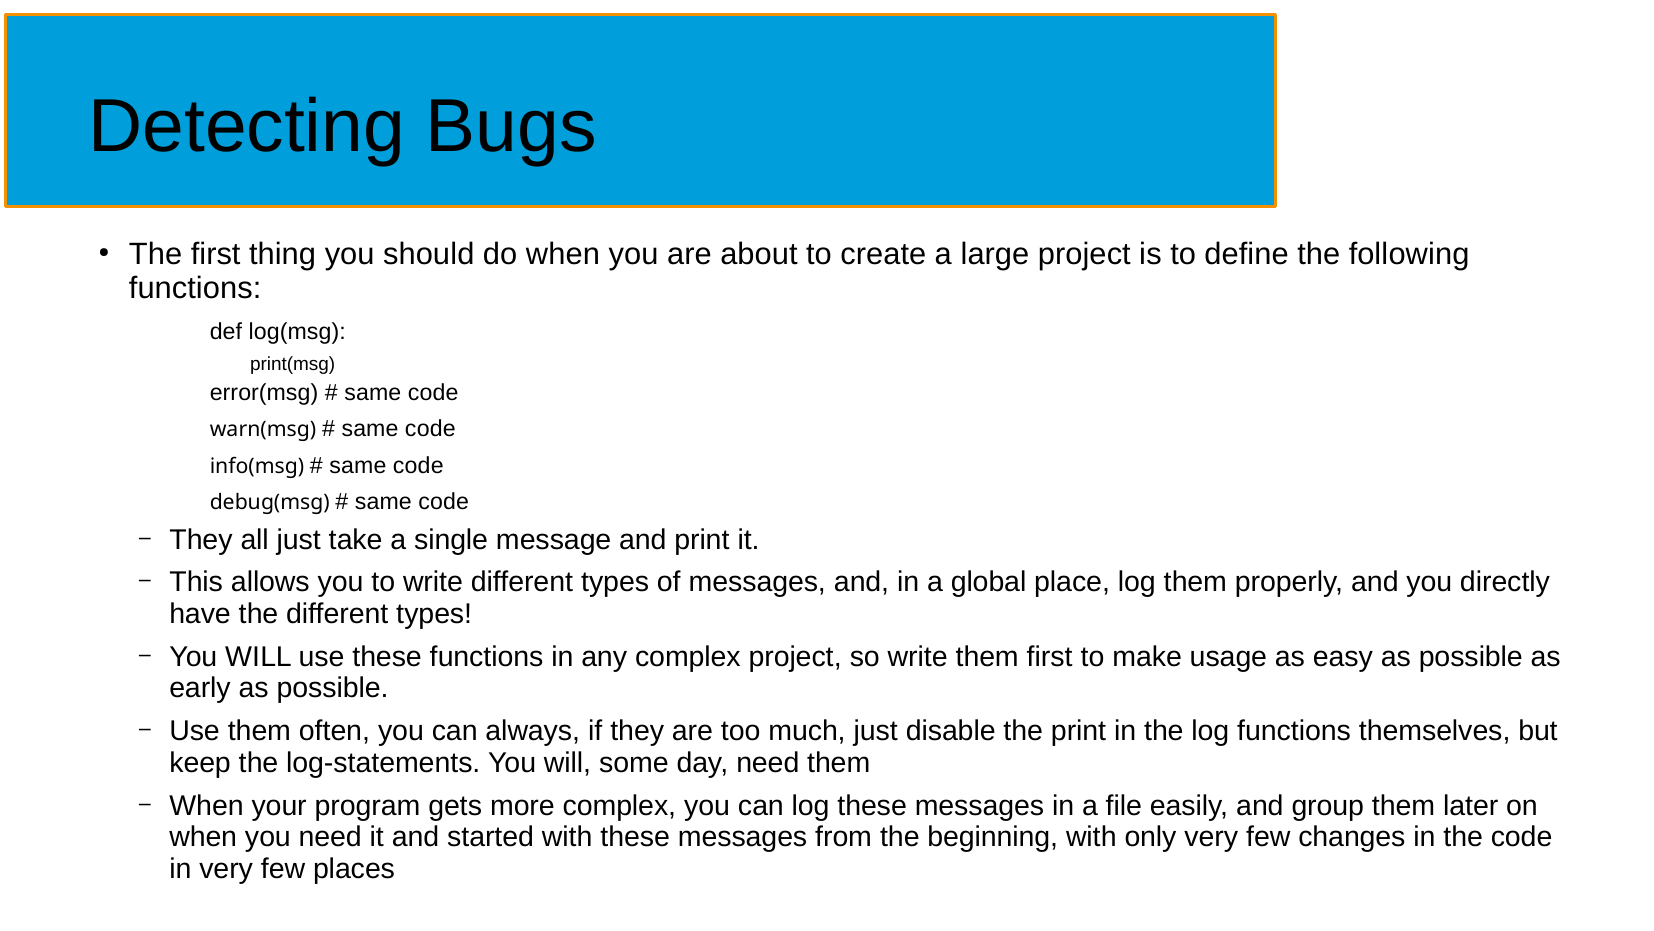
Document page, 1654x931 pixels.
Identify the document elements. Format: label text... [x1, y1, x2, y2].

title Detecting Bugs [88, 44, 1565, 207]
list The first thing you should do when you are about to create a large project is to define the following functions: def log(msg): print(msg) error(msg) # same code warn(msg) # same code info(msg) # same code debug(msg) # same code They all just take a single message and print it. This allows you to write different types of messages, and, in a global place, log them properly, and you directly have the different types! You WILL use these functions in any complex project, so write them first to make usage as easy as possible as early as possible. Use them often, you can always, if they are too much, just disable the print in the log functions themselves, but keep the log-statements. You will, some day, need them When your program gets more complex, you can log these messages in a file easily, and group them later on when you need it and started with these messages from the beginning, with only very few changes in the code in very few places [88, 236, 1565, 886]
